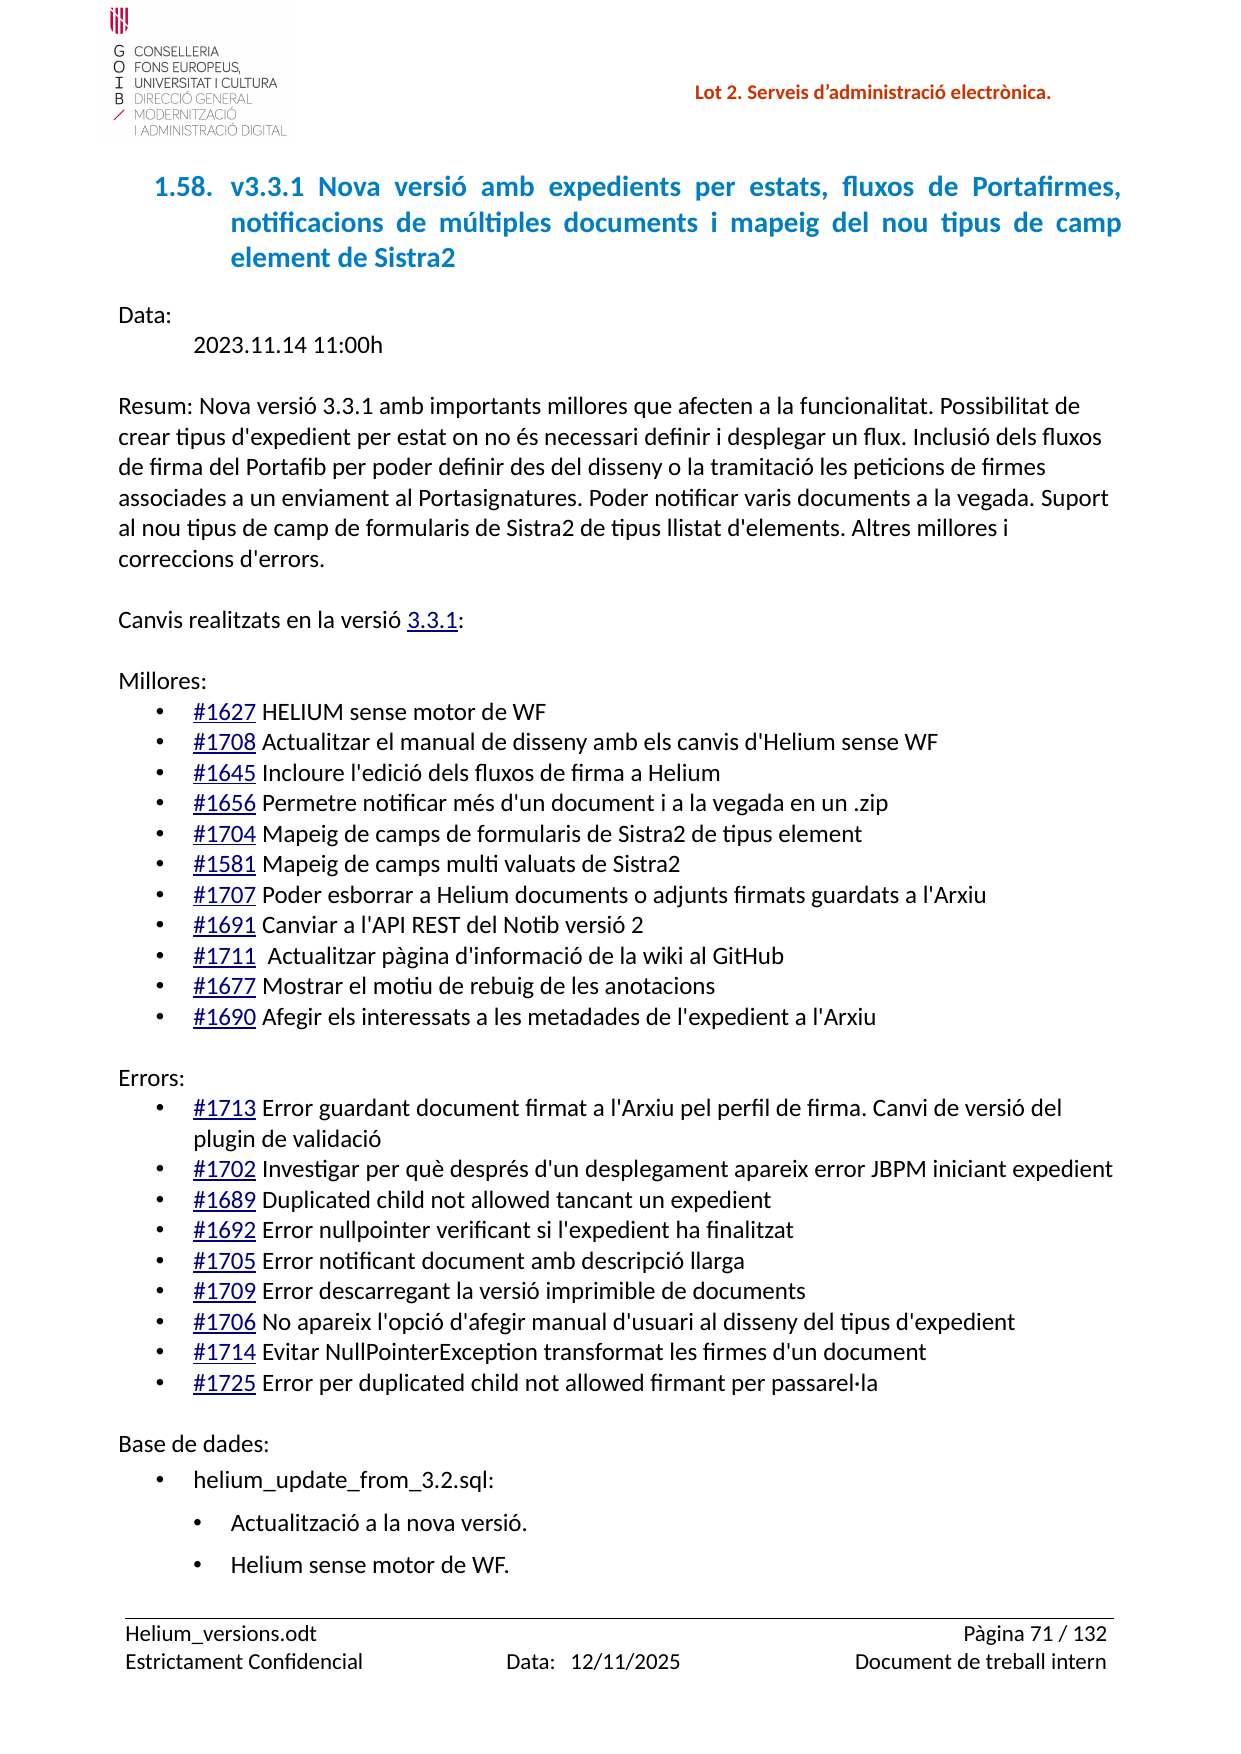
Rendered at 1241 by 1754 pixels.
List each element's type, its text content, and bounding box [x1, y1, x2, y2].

text 2023.11.14 11:00h [118, 329, 1122, 360]
list #1691 Canviar a l'API REST del Notib versió 2 [156, 909, 1122, 940]
list #1692 Error nullpointer verificant si l'expedient ha finalitzat [156, 1214, 1122, 1245]
list #1581 Mapeig de camps multi valuats de Sistra2 [156, 848, 1122, 879]
text Data: [118, 299, 1122, 329]
text Base de dades: [118, 1428, 1122, 1459]
list #1713 Error guardant document firmat a l'Arxiu pel perfil de firma. Canvi de versió del plugin de validació [156, 1092, 1122, 1153]
list #1689 Duplicated child not allowed tancant un expedient [156, 1184, 1122, 1214]
list #1725 Error per duplicated child not allowed firmant per passarel·la [156, 1367, 1122, 1398]
list #1708 Actualitzar el manual de disseny amb els canvis d'Helium sense WF [156, 726, 1122, 757]
list #1714 Evitar NullPointerException transformat les firmes d'un document [156, 1337, 1122, 1367]
list #1706 No apareix l'opció d'afegir manual d'usuari al disseny del tipus d'expedient [156, 1306, 1122, 1337]
list #1709 Error descarregant la versió imprimible de documents [156, 1276, 1122, 1306]
list #1707 Poder esborrar a Helium documents o adjunts firmats guardats a l'Arxiu [156, 879, 1122, 909]
list #1702 Investigar per què després d'un desplegament apareix error JBPM iniciant expedient [156, 1153, 1122, 1184]
text Millores: [118, 665, 1122, 696]
list #1711 Actualitzar pàgina d'informació de la wiki al GitHub [156, 940, 1122, 970]
subtitle v3.3.1 Nova versió amb expedients per estats, fluxos de Portafirmes, notificacions de múltiples documents i mapeig del nou tipus de camp element de Sistra2 [153, 168, 1122, 275]
picture [100, 0, 297, 144]
list #1705 Error notificant document amb descripció llarga [156, 1245, 1122, 1276]
list #1656 Permetre notificar més d'un document i a la vegada en un .zip [156, 787, 1122, 818]
list #1627 HELIUM sense motor de WF [156, 696, 1122, 726]
text Errors: [118, 1062, 1122, 1092]
text Canvis realitzats en la versió 3.3.1: [118, 604, 1122, 634]
list Helium sense motor de WF. [193, 1549, 1122, 1580]
list #1690 Afegir els interessats a les metadades de l'expedient a l'Arxiu [156, 1001, 1122, 1031]
list helium_update_from_3.2.sql: [156, 1464, 1122, 1495]
list Actualització a la nova versió. [193, 1507, 1122, 1537]
text Resum: Nova versió 3.3.1 amb importants millores que afecten a la funcionalitat. Possibilitat de crear tipus d'expedient per estat on no és necessari definir i desplegar un flux. Inclusió dels fluxos de firma del Portafib per poder definir des del disseny o la tramitació les peticions de firmes associades a un enviament al Portasignatures. Poder notificar varis documents a la vegada. Suport al nou tipus de camp de formularis de Sistra2 de tipus llistat d'elements. Altres millores i correccions d'errors. [118, 390, 1122, 573]
list #1704 Mapeig de camps de formularis de Sistra2 de tipus element [156, 818, 1122, 848]
list #1677 Mostrar el motiu de rebuig de les anotacions [156, 970, 1122, 1001]
list #1645 Incloure l'edició dels fluxos de firma a Helium [156, 757, 1122, 787]
